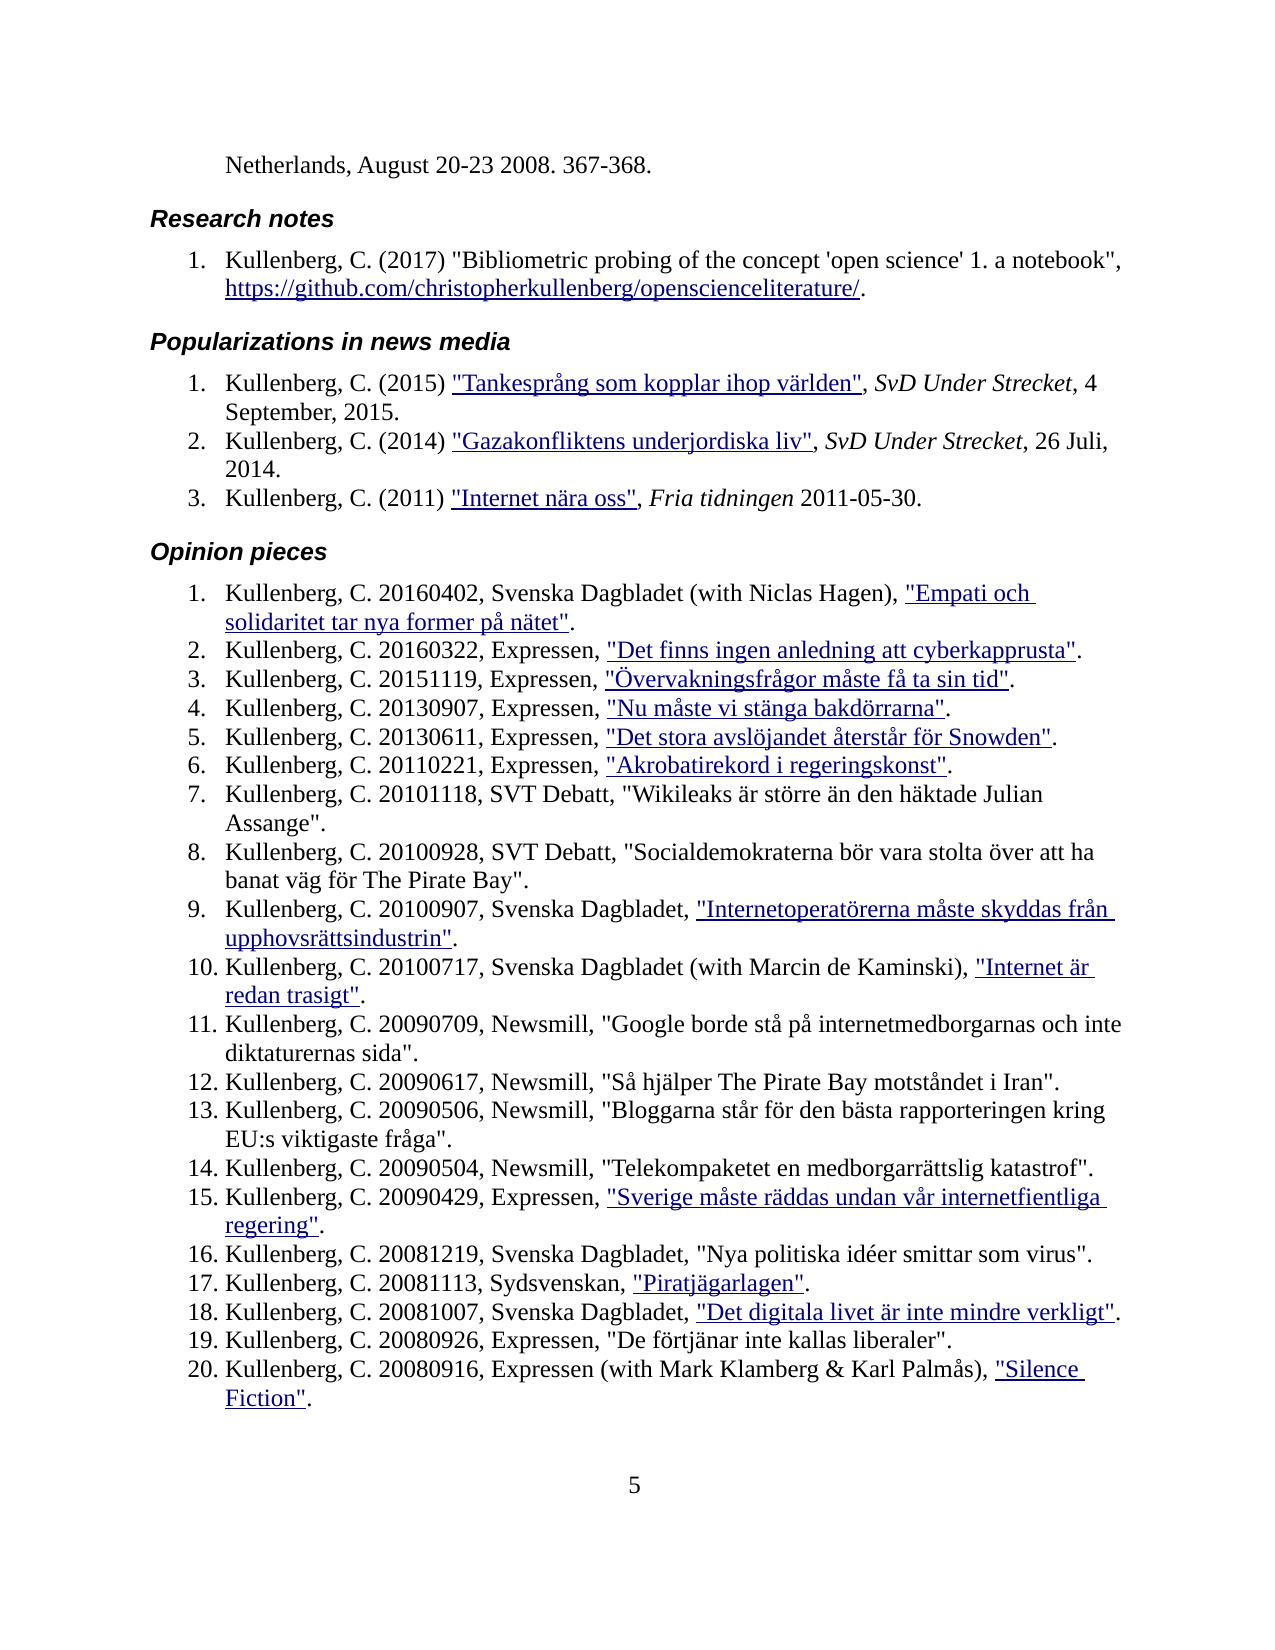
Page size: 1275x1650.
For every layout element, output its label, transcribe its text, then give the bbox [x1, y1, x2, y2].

list Kullenberg, C. 20100907, Svenska Dagbladet, "Internetoperatörerna måste skyddas från upphovsrättsindustrin". [187, 894, 1125, 952]
list Kullenberg, C. 20090429, Expressen, "Sverige måste räddas undan vår internetfientliga regering". [187, 1182, 1125, 1239]
list Kullenberg, C. (2015) "Tankesprång som kopplar ihop världen", SvD Under Strecket, 4 September, 2015. [187, 368, 1125, 426]
list Kullenberg, C. 20081219, Svenska Dagbladet, "Nya politiska idéer smittar som virus". [187, 1239, 1125, 1268]
list Kullenberg, C. 20100928, SVT Debatt, "Socialdemokraterna bör vara stolta över att ha banat väg för The Pirate Bay". [187, 837, 1125, 894]
list Kullenberg, C. 20090506, Newsmill, "Bloggarna står för den bästa rapporteringen kring EU:s viktigaste fråga". [187, 1096, 1125, 1153]
subtitle Research notes [150, 204, 1125, 232]
list Kullenberg, C. 20151119, Expressen, "Övervakningsfrågor måste få ta sin tid". [187, 664, 1125, 693]
list Kullenberg, C. 20080926, Expressen, "De förtjänar inte kallas liberaler". [187, 1326, 1125, 1354]
list Kullenberg, C. (2017) "Bibliometric probing of the concept 'open science' 1. a notebook", https://github.com/christopherkullenberg/openscienceliterature/. [187, 245, 1125, 302]
list Kullenberg, C. 20160402, Svenska Dagbladet (with Niclas Hagen), "Empati och solidaritet tar nya former på nätet". [187, 578, 1125, 636]
list Kullenberg, C. (2011) "Internet nära oss", Fria tidningen 2011-05-30. [187, 483, 1125, 512]
list Netherlands, August 20-23 2008. 367-368. [187, 150, 1125, 179]
list Kullenberg, C. 20081007, Svenska Dagbladet, "Det digitala livet är inte mindre verkligt". [187, 1297, 1125, 1326]
list Kullenberg, C. 20160322, Expressen, "Det finns ingen anledning att cyberkapprusta". [187, 636, 1125, 664]
list Kullenberg, C. 20090504, Newsmill, "Telekompaketet en medborgarrättslig katastrof". [187, 1153, 1125, 1182]
subtitle Opinion pieces [150, 537, 1125, 566]
list Kullenberg, C. 20130611, Expressen, "Det stora avslöjandet återstår för Snowden". [187, 722, 1125, 751]
list Kullenberg, C. 20081113, Sydsvenskan, "Piratjägarlagen". [187, 1268, 1125, 1297]
list Kullenberg, C. 20101118, SVT Debatt, "Wikileaks är större än den häktade Julian Assange". [187, 779, 1125, 837]
subtitle Popularizations in news media [150, 327, 1125, 356]
list Kullenberg, C. 20090709, Newsmill, "Google borde stå på internetmedborgarnas och inte diktaturernas sida". [187, 1009, 1125, 1067]
list Kullenberg, C. (2014) "Gazakonfliktens underjordiska liv", SvD Under Strecket, 26 Juli, 2014. [187, 426, 1125, 483]
list Kullenberg, C. 20080916, Expressen (with Mark Klamberg & Karl Palmås), "Silence Fiction". [187, 1354, 1125, 1412]
list Kullenberg, C. 20130907, Expressen, "Nu måste vi stänga bakdörrarna". [187, 693, 1125, 722]
list Kullenberg, C. 20100717, Svenska Dagbladet (with Marcin de Kaminski), "Internet är redan trasigt". [187, 952, 1125, 1009]
list Kullenberg, C. 20090617, Newsmill, "Så hjälper The Pirate Bay motståndet i Iran". [187, 1067, 1125, 1096]
list Kullenberg, C. 20110221, Expressen, "Akrobatirekord i regeringskonst". [187, 751, 1125, 779]
